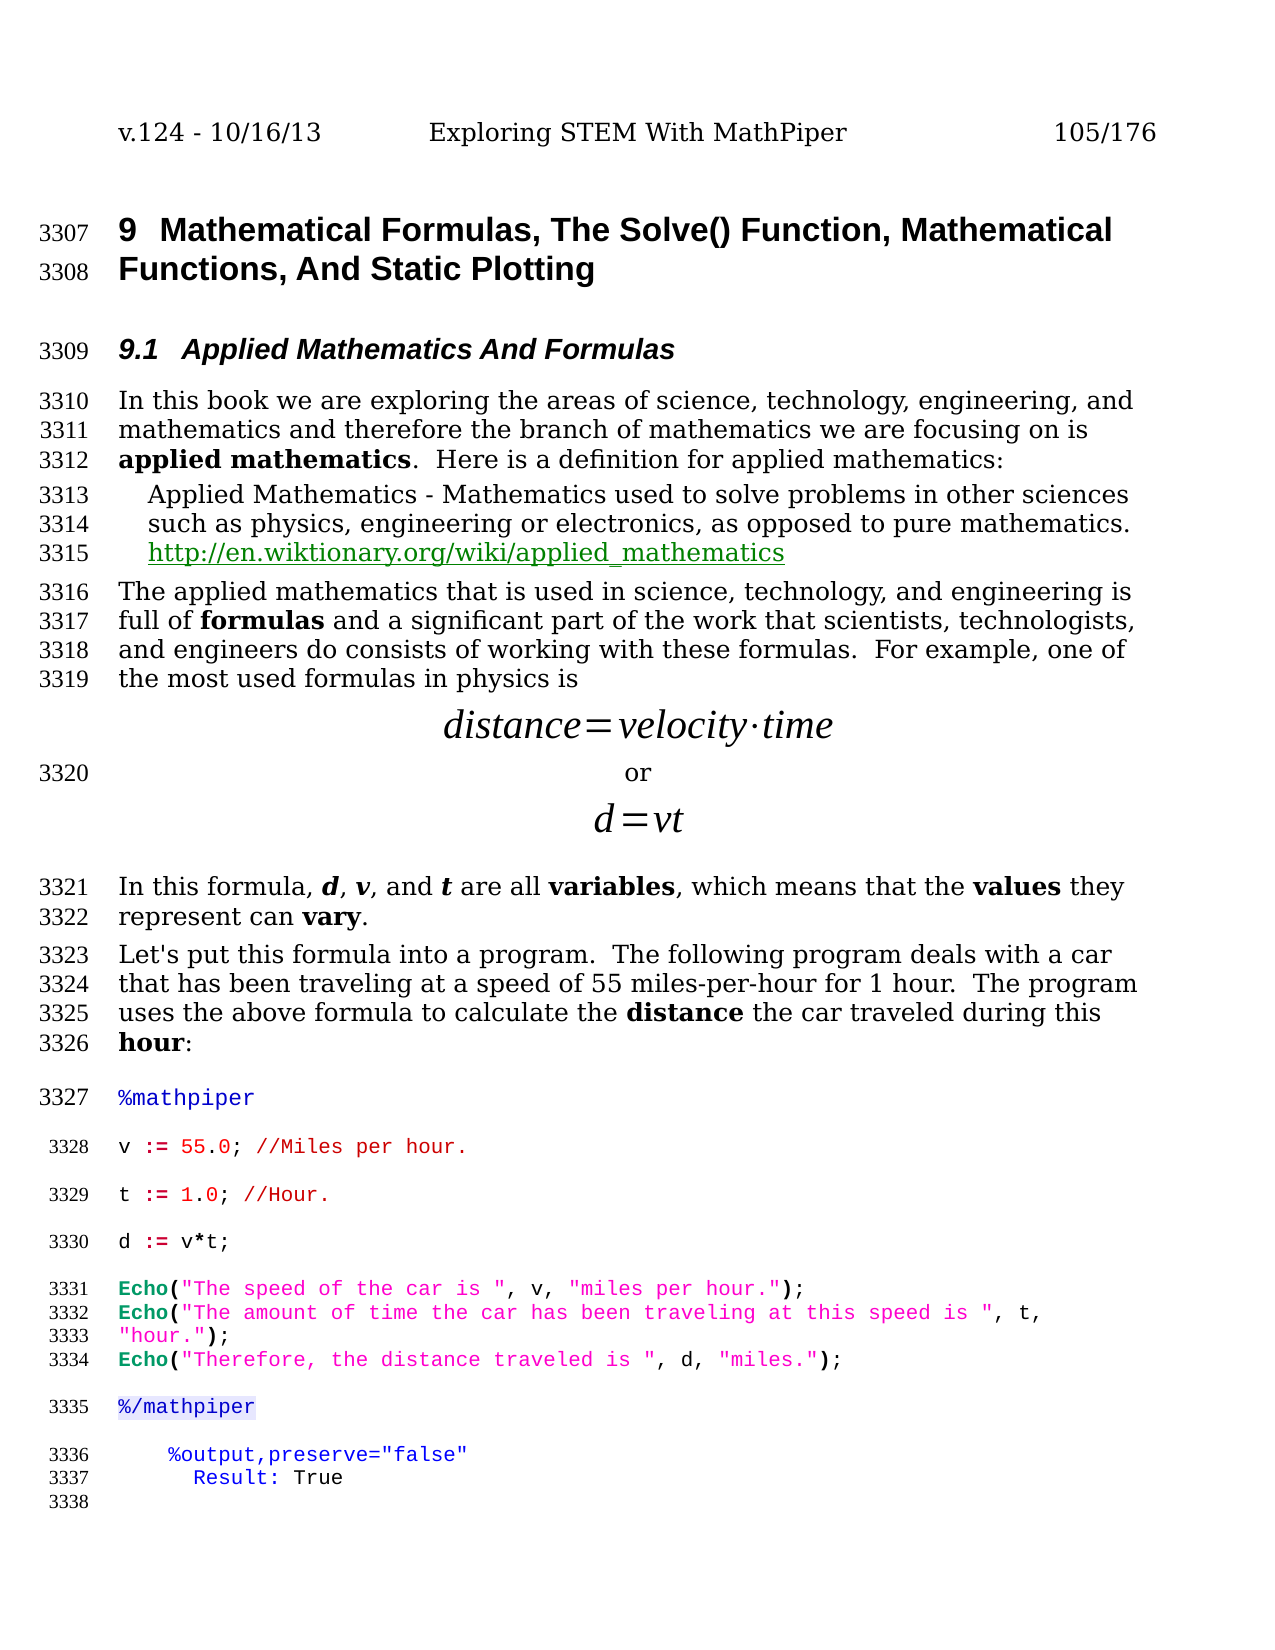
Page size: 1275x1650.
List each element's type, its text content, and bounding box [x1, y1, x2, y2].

subtitle Mathematical Formulas, The Solve() Function, Mathematical Functions, And Static Plotting [118, 210, 1157, 287]
text d := v*t; [118, 1231, 1157, 1254]
text v := 55.0; //Miles per hour. [118, 1136, 1157, 1160]
text In this book we are exploring the areas of science, technology, engineering, and mathematics and therefore the branch of mathematics we are focusing on is applied mathematics. Here is a definition for applied mathematics: [118, 387, 1157, 474]
text Result: True [118, 1467, 1157, 1491]
text In this formula, d, v, and t are all variables, which means that the values they represent can vary. [118, 872, 1157, 931]
text %mathpiper [118, 1087, 1157, 1113]
text Applied Mathematics - Mathematics used to solve problems in other sciences such as physics, engineering or electronics, as opposed to pure mathematics. http://en.wiktionary.org/wiki/applied_mathematics [148, 480, 1157, 568]
text or [118, 758, 1157, 787]
text Let's put this formula into a program. The following program deals with a car that has been traveling at a speed of 55 miles-per-hour for 1 hour. The program uses the above formula to calculate the distance the car traveled during this hour: [118, 940, 1157, 1057]
text %output,preserve="false" [118, 1444, 1157, 1467]
subtitle Applied Mathematics And Formulas [118, 332, 1157, 366]
text The applied mathematics that is used in science, technology, and engineering is full of formulas and a significant part of the work that scientists, technologists, and engineers do consists of working with these formulas. For example, one of the most used formulas in physics is [118, 577, 1157, 694]
text t := 1.0; //Hour. [118, 1183, 1157, 1207]
text Echo("The speed of the car is ", v, "miles per hour."); [118, 1278, 1157, 1302]
text %/mathpiper [118, 1396, 1157, 1420]
text Echo("The amount of time the car has been traveling at this speed is ", t, "hour."); [118, 1302, 1157, 1349]
text Echo("Therefore, the distance traveled is ", d, "miles."); [118, 1349, 1157, 1373]
